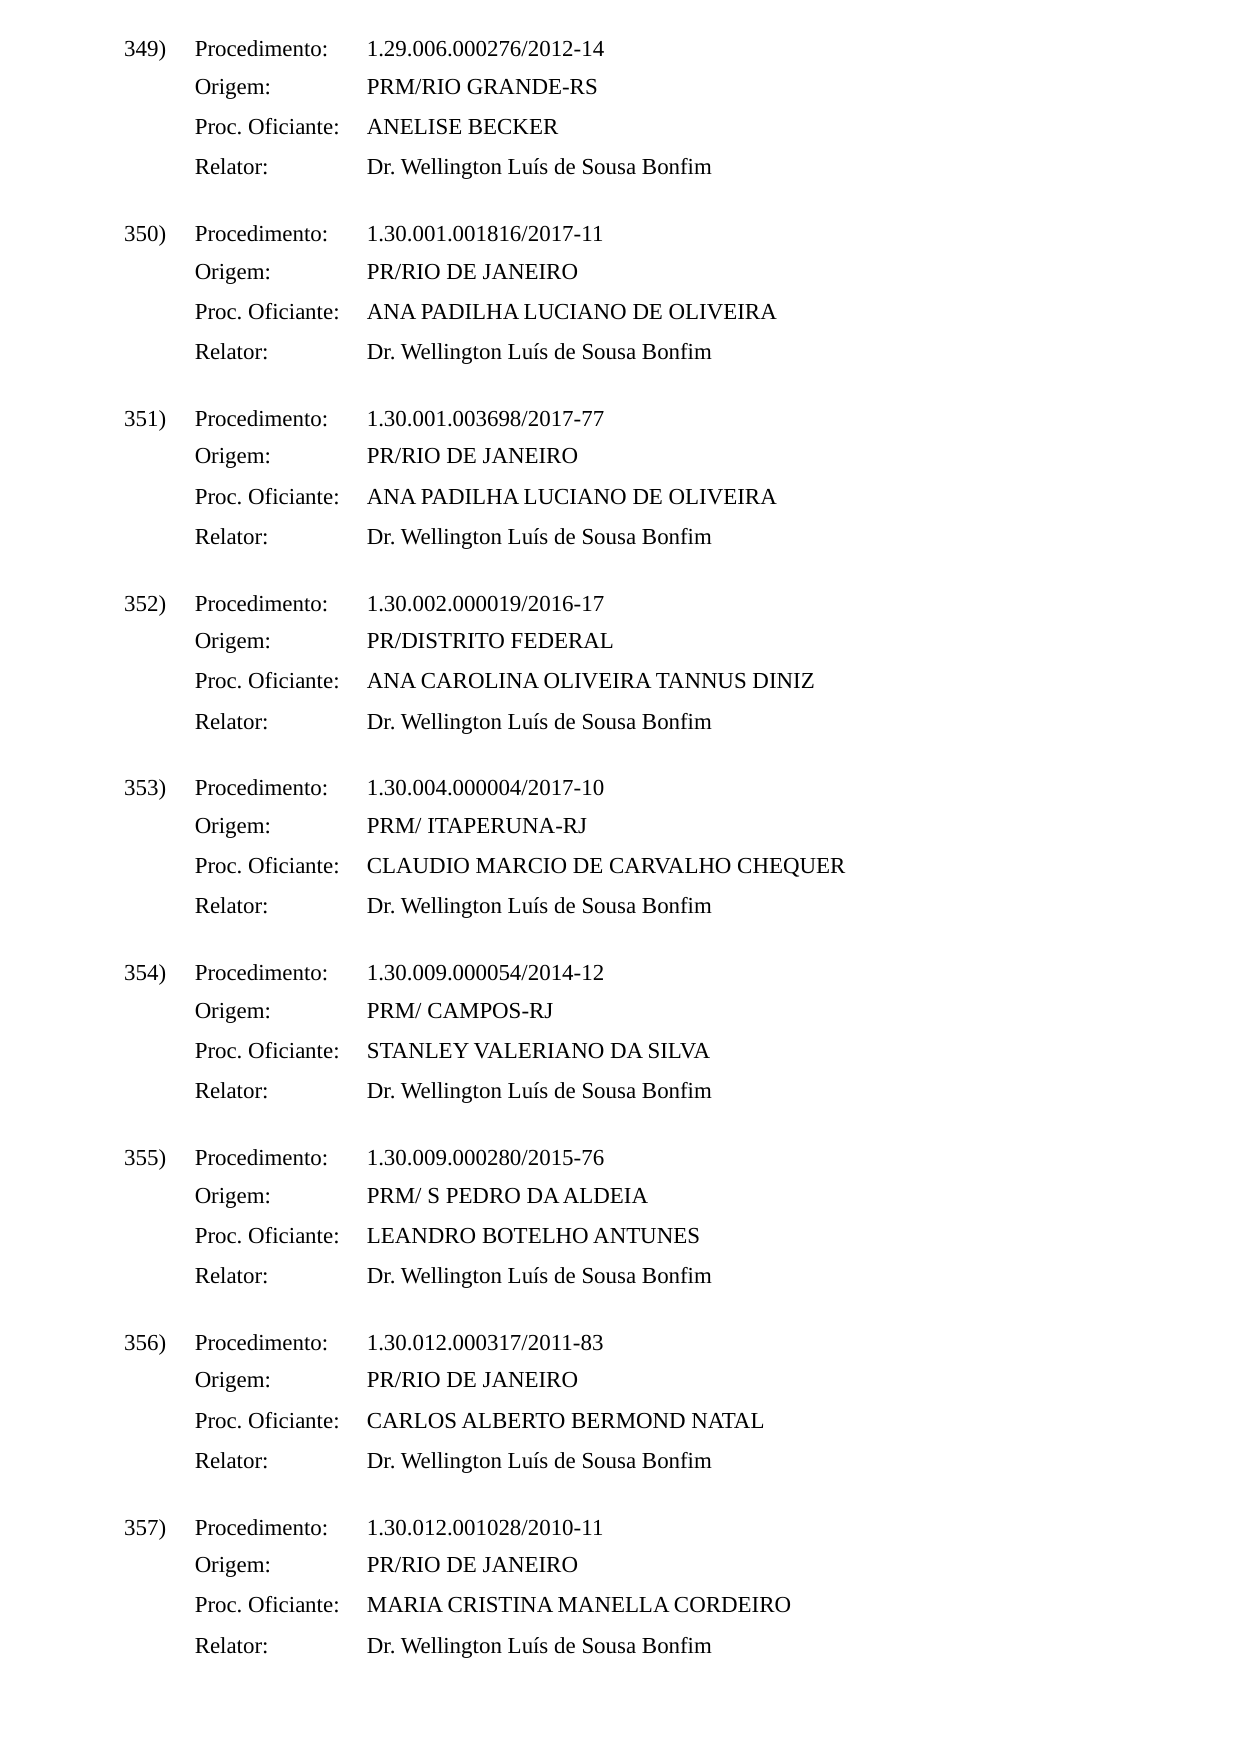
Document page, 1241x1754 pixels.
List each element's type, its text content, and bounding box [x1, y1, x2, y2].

table_cell Proc. Oficiante: [189, 662, 361, 702]
table_cell Dr. Wellington Luís de Sousa Bonfim [361, 517, 1122, 557]
table_cell Relator: [189, 1072, 361, 1112]
table_cell CLAUDIO MARCIO DE CARVALHO CHEQUER [361, 847, 1122, 887]
table_header Procedimento: [189, 1508, 361, 1546]
table_cell PRM/ CAMPOS-RJ [361, 991, 1122, 1031]
table_cell PR/DISTRITO FEDERAL [361, 622, 1122, 662]
table_cell Proc. Oficiante: [189, 847, 361, 887]
table_cell [118, 1401, 189, 1441]
table_cell Dr. Wellington Luís de Sousa Bonfim [361, 1626, 1122, 1666]
table_cell [118, 806, 189, 847]
table_cell [118, 108, 189, 148]
table_cell ANA CAROLINA OLIVEIRA TANNUS DINIZ [361, 662, 1122, 702]
table_cell [118, 1361, 189, 1401]
table_header 355) [118, 1138, 189, 1176]
table_cell [118, 67, 189, 107]
table_cell Proc. Oficiante: [189, 1401, 361, 1441]
table_header 1.29.006.000276/2012-14 [361, 30, 1122, 67]
table_cell [118, 1031, 189, 1072]
table_cell Origem: [189, 991, 361, 1031]
table_cell Proc. Oficiante: [189, 1031, 361, 1072]
table_header 349) [118, 30, 189, 67]
table_cell CARLOS ALBERTO BERMOND NATAL [361, 1401, 1122, 1441]
table_cell Origem: [189, 806, 361, 847]
table_cell [118, 702, 189, 742]
table_cell Relator: [189, 1441, 361, 1481]
table_cell Dr. Wellington Luís de Sousa Bonfim [361, 1256, 1122, 1297]
table_header 1.30.001.001816/2017-11 [361, 214, 1122, 252]
table_cell ANA PADILHA LUCIANO DE OLIVEIRA [361, 477, 1122, 517]
table_cell PR/RIO DE JANEIRO [361, 252, 1122, 292]
table_cell Relator: [189, 887, 361, 927]
table_header Procedimento: [189, 769, 361, 806]
table_cell Origem: [189, 622, 361, 662]
table_header Procedimento: [189, 1138, 361, 1176]
table_cell Dr. Wellington Luís de Sousa Bonfim [361, 333, 1122, 373]
table_cell Relator: [189, 1626, 361, 1666]
table_header 353) [118, 769, 189, 806]
table_cell Dr. Wellington Luís de Sousa Bonfim [361, 1441, 1122, 1481]
table_header Procedimento: [189, 399, 361, 437]
table_cell Dr. Wellington Luís de Sousa Bonfim [361, 887, 1122, 927]
table_header 1.30.009.000280/2015-76 [361, 1138, 1122, 1176]
table_cell Relator: [189, 1256, 361, 1297]
table_cell PRM/ S PEDRO DA ALDEIA [361, 1176, 1122, 1216]
table_cell [118, 252, 189, 292]
table_header 1.30.004.000004/2017-10 [361, 769, 1122, 806]
table_header 354) [118, 954, 189, 991]
table_cell Dr. Wellington Luís de Sousa Bonfim [361, 702, 1122, 742]
table_cell Relator: [189, 517, 361, 557]
table_header 1.30.012.001028/2010-11 [361, 1508, 1122, 1546]
table_cell ANELISE BECKER [361, 108, 1122, 148]
table_cell Relator: [189, 148, 361, 188]
table_header 1.30.001.003698/2017-77 [361, 399, 1122, 437]
table_cell [118, 1441, 189, 1481]
table_cell PRM/RIO GRANDE-RS [361, 67, 1122, 107]
table_header 1.30.012.000317/2011-83 [361, 1323, 1122, 1361]
table_header Procedimento: [189, 954, 361, 991]
table_cell PRM/ ITAPERUNA-RJ [361, 806, 1122, 847]
table_cell Origem: [189, 437, 361, 477]
table_cell Proc. Oficiante: [189, 1216, 361, 1256]
table_cell [118, 662, 189, 702]
table_cell [118, 1626, 189, 1666]
table_header 357) [118, 1508, 189, 1546]
table_cell [118, 1256, 189, 1297]
table_cell Proc. Oficiante: [189, 292, 361, 332]
table_header 356) [118, 1323, 189, 1361]
table_header Procedimento: [189, 214, 361, 252]
table_cell Origem: [189, 1361, 361, 1401]
table_cell Proc. Oficiante: [189, 477, 361, 517]
table_cell [118, 847, 189, 887]
table_cell [118, 437, 189, 477]
table_cell PR/RIO DE JANEIRO [361, 1361, 1122, 1401]
table_header 351) [118, 399, 189, 437]
table_cell [118, 333, 189, 373]
table_header 350) [118, 214, 189, 252]
table_cell MARIA CRISTINA MANELLA CORDEIRO [361, 1586, 1122, 1626]
table_cell Proc. Oficiante: [189, 1586, 361, 1626]
table_cell STANLEY VALERIANO DA SILVA [361, 1031, 1122, 1072]
table_cell [118, 517, 189, 557]
table_cell [118, 1072, 189, 1112]
table_header 1.30.002.000019/2016-17 [361, 584, 1122, 622]
table_cell Relator: [189, 702, 361, 742]
table_cell PR/RIO DE JANEIRO [361, 1546, 1122, 1586]
table_cell [118, 1546, 189, 1586]
table_cell [118, 887, 189, 927]
table_cell [118, 1216, 189, 1256]
table_header 352) [118, 584, 189, 622]
table_header Procedimento: [189, 1323, 361, 1361]
table_cell [118, 1586, 189, 1626]
table_header Procedimento: [189, 30, 361, 67]
table_cell [118, 148, 189, 188]
table_cell Origem: [189, 252, 361, 292]
table_cell [118, 1176, 189, 1216]
table_cell [118, 622, 189, 662]
table_cell Proc. Oficiante: [189, 108, 361, 148]
table_header 1.30.009.000054/2014-12 [361, 954, 1122, 991]
table_cell LEANDRO BOTELHO ANTUNES [361, 1216, 1122, 1256]
table_cell ANA PADILHA LUCIANO DE OLIVEIRA [361, 292, 1122, 332]
table_cell Origem: [189, 67, 361, 107]
table_header Procedimento: [189, 584, 361, 622]
table_cell Dr. Wellington Luís de Sousa Bonfim [361, 148, 1122, 188]
table_cell PR/RIO DE JANEIRO [361, 437, 1122, 477]
table_cell Dr. Wellington Luís de Sousa Bonfim [361, 1072, 1122, 1112]
table_cell Origem: [189, 1546, 361, 1586]
table_cell Origem: [189, 1176, 361, 1216]
table_cell [118, 477, 189, 517]
table_cell Relator: [189, 333, 361, 373]
table_cell [118, 292, 189, 332]
table_cell [118, 991, 189, 1031]
